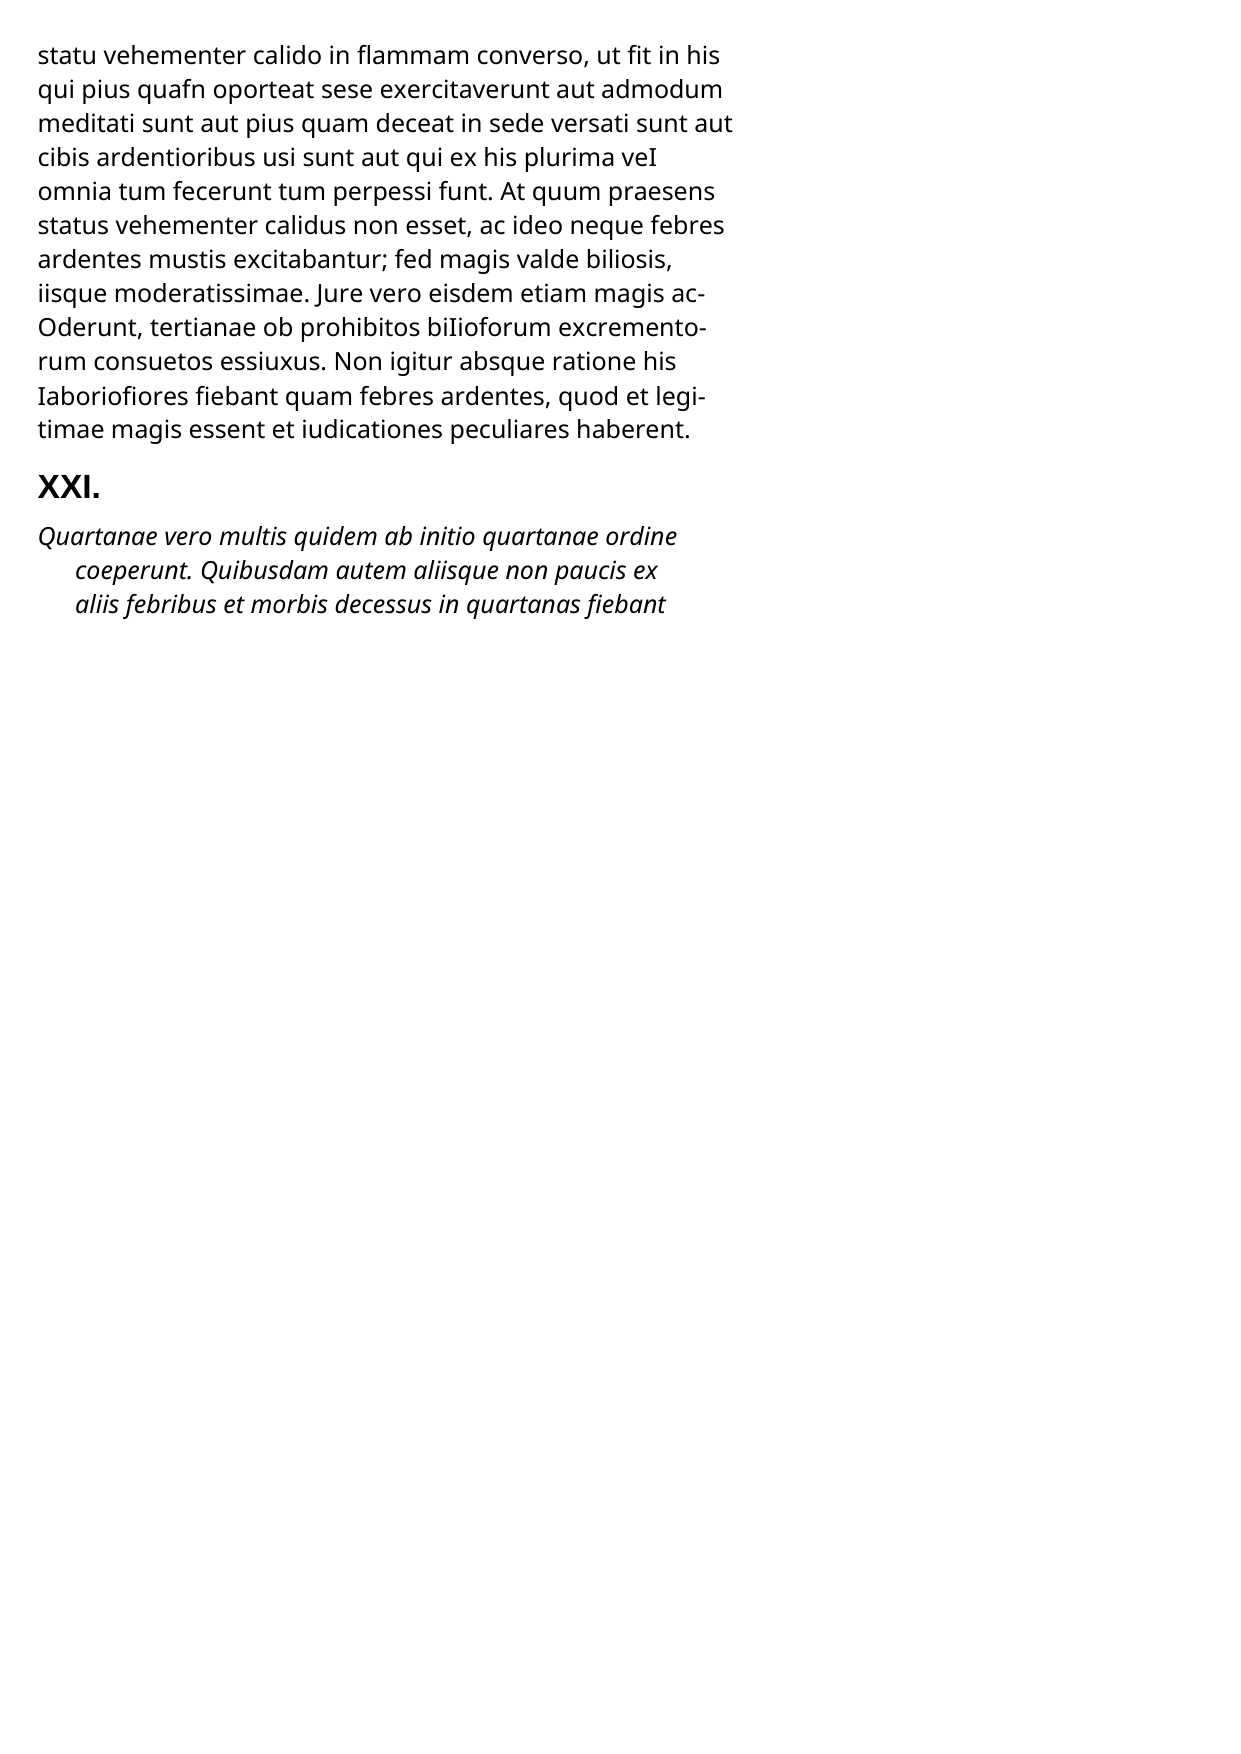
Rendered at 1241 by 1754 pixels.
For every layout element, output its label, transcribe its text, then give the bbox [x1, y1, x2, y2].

text Quartanae vero multis quidem ab initio quartanae ordine coeperunt. Quibusdam autem aliisque non paucis ex aliis febribus et morbis decessus in quartanas fiebant [37, 518, 1203, 620]
subtitle XXI. [37, 467, 1203, 506]
text statu vehementer calido in flammam converso, ut fit in his qui pius quafn oporteat sese exercitaverunt aut admodum meditati sunt aut pius quam deceat in sede versati sunt aut cibis ardentioribus usi sunt aut qui ex his plurima veI omnia tum fecerunt tum perpessi funt. At quum praesens status vehementer calidus non esset, ac ideo neque febres ardentes mustis excitabantur; fed magis valde biliosis, iisque moderatissimae. Jure vero eisdem etiam magis ac- Oderunt, tertianae ob prohibitos biIioforum excremento- rum consuetos essiuxus. Non igitur absque ratione his Iaboriofiores fiebant quam febres ardentes, quod et legi- timae magis essent et iudicationes peculiares haberent. [37, 37, 1203, 446]
